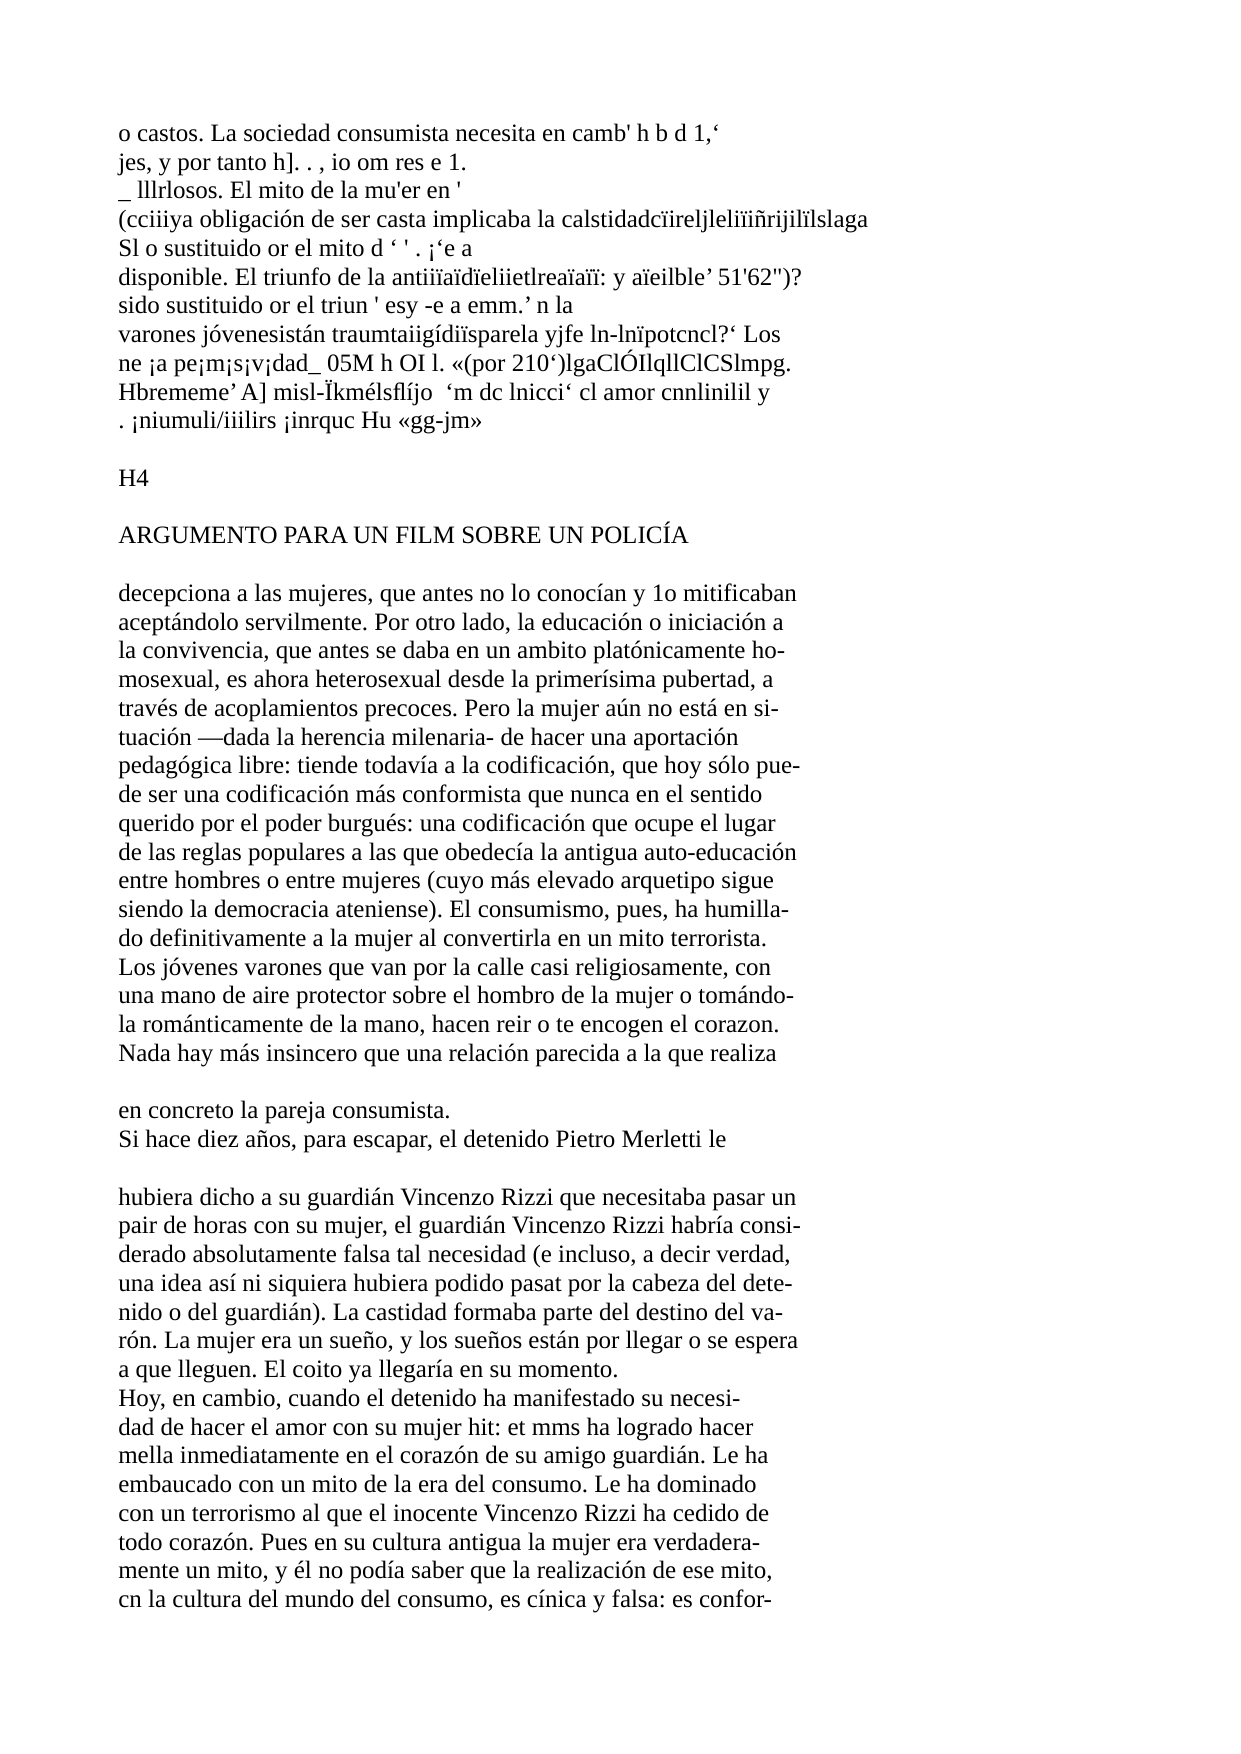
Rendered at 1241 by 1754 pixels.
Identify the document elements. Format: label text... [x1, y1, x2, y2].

text con un terrorismo al que el inocente Vincenzo Rizzi ha cedido de [118, 1498, 1122, 1527]
text . ¡niumuli/iiilirs ¡inrquc Hu «gg-jm» [118, 406, 1122, 434]
text mosexual, es ahora heterosexual desde la primerísima pubertad, a [118, 664, 1122, 693]
text una idea así ni siquiera hubiera podido pasat por la cabeza del dete- [118, 1268, 1122, 1297]
text varones jóvenesistán traumtaiigídiïsparela yjfe ln-lnïpotcncl?‘ Los [118, 319, 1122, 348]
text Si hace diez años, para escapar, el detenido Pietro Merletti le [118, 1124, 1122, 1153]
text decepciona a las mujeres, que antes no lo conocían y 1o mitificaban [118, 578, 1122, 607]
text aceptándolo servilmente. Por otro lado, la educación o iniciación a [118, 607, 1122, 636]
text mente un mito, y él no podía saber que la realización de ese mito, [118, 1556, 1122, 1584]
text Sl o sustituido or el mito d ‘ ' . ¡‘e a [118, 233, 1122, 262]
text (cciiiya obligación de ser casta implicaba la calstidadcïireljleliïiñrijilïlslaga [118, 204, 1122, 233]
text o castos. La sociedad consumista necesita en camb' h b d 1,‘ [118, 118, 1122, 147]
text ARGUMENTO PARA UN FILM SOBRE UN POLICÍA [118, 521, 1122, 549]
text de las reglas populares a las que obedecía la antigua auto-educación [118, 837, 1122, 866]
text mella inmediatamente en el corazón de su amigo guardián. Le ha [118, 1441, 1122, 1469]
text través de acoplamientos precoces. Pero la mujer aún no está en si- [118, 693, 1122, 722]
text do definitivamente a la mujer al convertirla en un mito terrorista. [118, 923, 1122, 952]
text a que lleguen. El coito ya llegaría en su momento. [118, 1354, 1122, 1383]
text nido o del guardián). La castidad formaba parte del destino del va- [118, 1297, 1122, 1326]
text Hoy, en cambio, cuando el detenido ha manifestado su necesi- [118, 1383, 1122, 1412]
text pair de horas con su mujer, el guardián Vincenzo Rizzi habría consi- [118, 1211, 1122, 1239]
text todo corazón. Pues en su cultura antigua la mujer era verdadera- [118, 1527, 1122, 1556]
text embaucado con un mito de la era del consumo. Le ha dominado [118, 1469, 1122, 1498]
text Hbrememe’ A] misl-Ïkmélsﬂíjo ‘m dc lnicci‘ cl amor cnnlinilil y [118, 377, 1122, 406]
text sido sustituido or el triun ' esy -e a emm.’ n la [118, 291, 1122, 319]
text H4 [118, 463, 1122, 492]
text de ser una codificación más conformista que nunca en el sentido [118, 779, 1122, 808]
text jes, y por tanto h]. . , io om res e 1. [118, 147, 1122, 176]
text querido por el poder burgués: una codificación que ocupe el lugar [118, 808, 1122, 837]
text ne ¡a pe¡m¡s¡v¡dad_ 05M h OI l. «(por 210‘)lgaClÓIlqllClCSlmpg. [118, 348, 1122, 377]
text una mano de aire protector sobre el hombro de la mujer o tomándo- [118, 981, 1122, 1009]
text la románticamente de la mano, hacen reir o te encogen el corazon. [118, 1009, 1122, 1038]
text _ lllrlosos. El mito de la mu'er en ' [118, 176, 1122, 204]
text hubiera dicho a su guardián Vincenzo Rizzi que necesitaba pasar un [118, 1182, 1122, 1211]
text Nada hay más insincero que una relación parecida a la que realiza [118, 1038, 1122, 1067]
text Los jóvenes varones que van por la calle casi religiosamente, con [118, 952, 1122, 981]
text la convivencia, que antes se daba en un ambito platónicamente ho- [118, 636, 1122, 664]
text disponible. El triunfo de la antiiïaïdïeliietlreaïaïï: y aïeilble’ 51'62")? [118, 262, 1122, 291]
text rón. La mujer era un sueño, y los sueños están por llegar o se espera [118, 1326, 1122, 1354]
text pedagógica libre: tiende todavía a la codificación, que hoy sólo pue- [118, 751, 1122, 779]
text tuación —dada la herencia milenaria- de hacer una aportación [118, 722, 1122, 751]
text siendo la democracia ateniense). El consumismo, pues, ha humilla- [118, 894, 1122, 923]
text entre hombres o entre mujeres (cuyo más elevado arquetipo sigue [118, 866, 1122, 894]
text cn la cultura del mundo del consumo, es cínica y falsa: es confor- [118, 1584, 1122, 1613]
text derado absolutamente falsa tal necesidad (e incluso, a decir verdad, [118, 1239, 1122, 1268]
text dad de hacer el amor con su mujer hit: et mms ha logrado hacer [118, 1412, 1122, 1441]
text en concreto la pareja consumista. [118, 1096, 1122, 1124]
